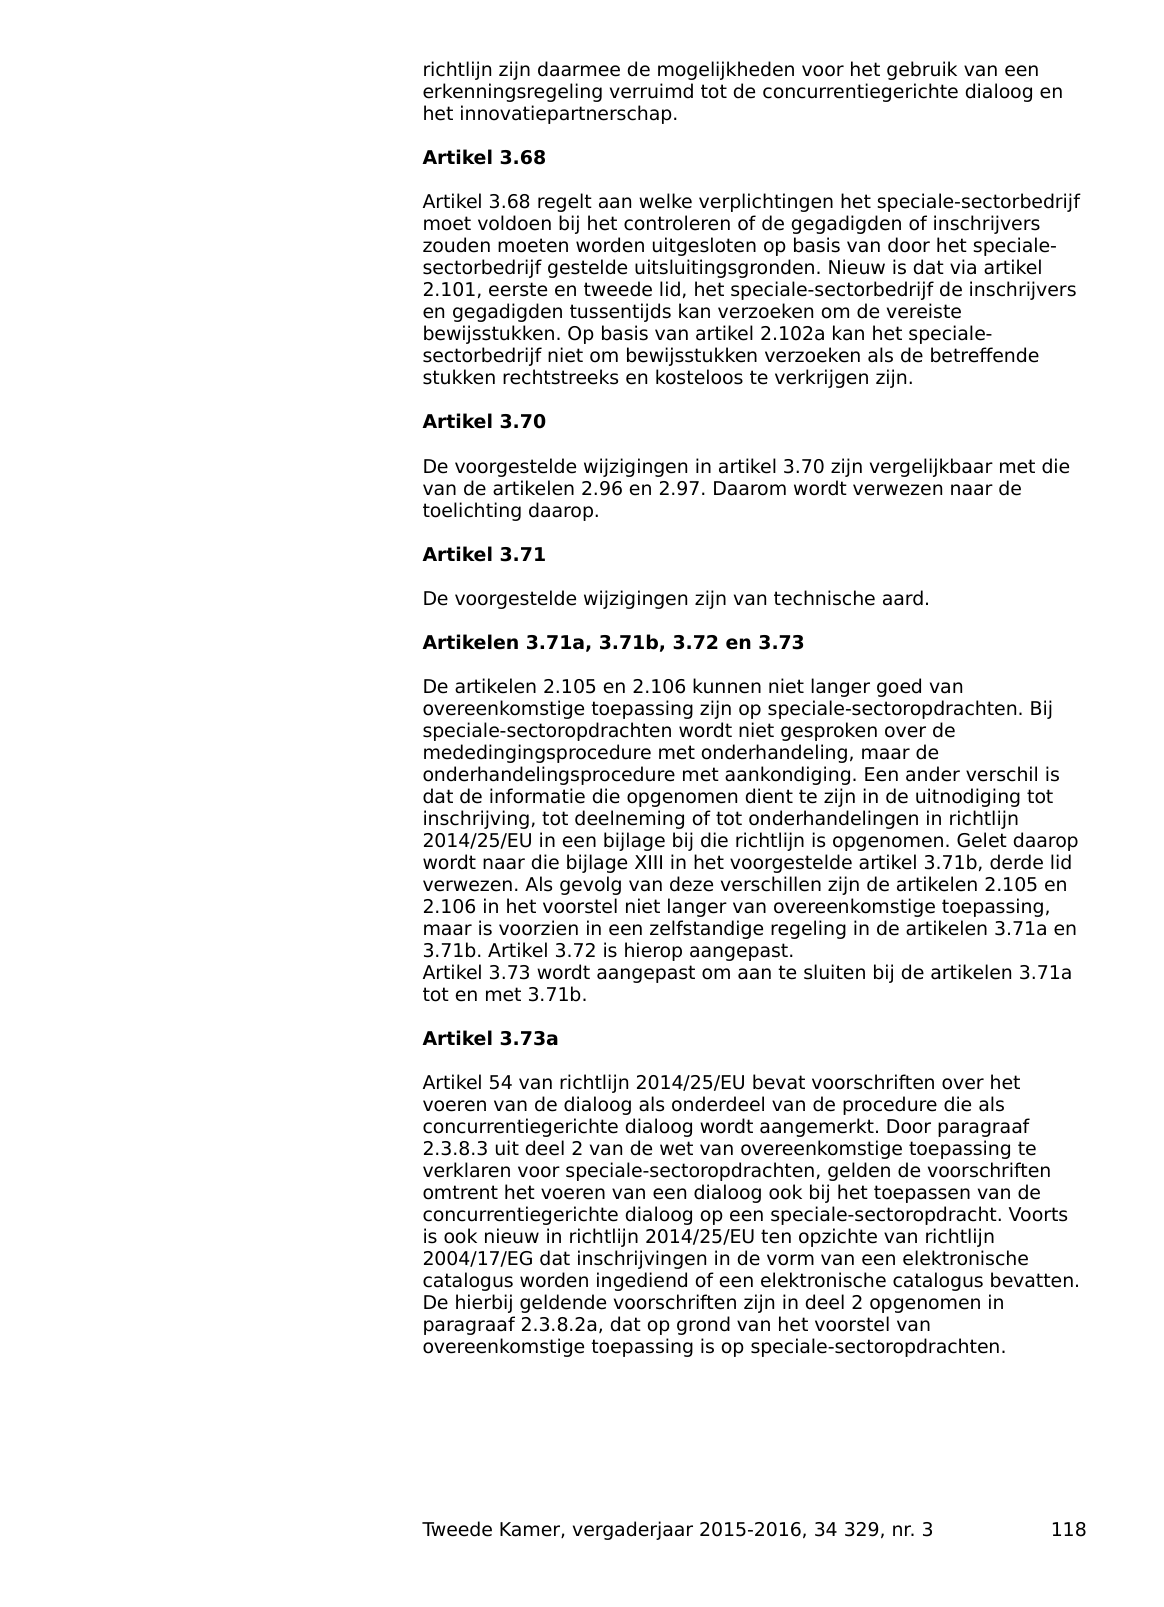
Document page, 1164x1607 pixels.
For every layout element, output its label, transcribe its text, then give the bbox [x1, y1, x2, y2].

text Artikel 3.73 wordt aangepast om aan te sluiten bij de artikelen 3.71a tot en met 3.71b. [422, 962, 1087, 1006]
subtitle Artikel 3.70 [422, 411, 1087, 433]
subtitle Artikel 3.73a [422, 1028, 1087, 1050]
text De artikelen 2.105 en 2.106 kunnen niet langer goed van overeenkomstige toepassing zijn op speciale-sectoropdrachten. Bij speciale-sectoropdrachten wordt niet gesproken over de mededingingsprocedure met onderhandeling, maar de onderhandelingsprocedure met aankondiging. Een ander verschil is dat de informatie die opgenomen dient te zijn in de uitnodiging tot inschrijving, tot deelneming of tot onderhandelingen in richtlijn 2014/25/EU in een bijlage bij die richtlijn is opgenomen. Gelet daarop wordt naar die bijlage XIII in het voorgestelde artikel 3.71b, derde lid verwezen. Als gevolg van deze verschillen zijn de artikelen 2.105 en 2.106 in het voorstel niet langer van overeenkomstige toepassing, maar is voorzien in een zelfstandige regeling in de artikelen 3.71a en 3.71b. Artikel 3.72 is hierop aangepast. [422, 676, 1087, 962]
subtitle Artikel 3.68 [422, 147, 1087, 169]
text Artikel 3.68 regelt aan welke verplichtingen het speciale-sectorbedrijf moet voldoen bij het controleren of de gegadigden of inschrijvers zouden moeten worden uitgesloten op basis van door het speciale-sectorbedrijf gestelde uitsluitingsgronden. Nieuw is dat via artikel 2.101, eerste en tweede lid, het speciale-sectorbedrijf de inschrijvers en gegadigden tussentijds kan verzoeken om de vereiste bewijsstukken. Op basis van artikel 2.102a kan het speciale-sectorbedrijf niet om bewijsstukken verzoeken als de betreffende stukken rechtstreeks en kosteloos te verkrijgen zijn. [422, 191, 1087, 389]
text Artikel 54 van richtlijn 2014/25/EU bevat voorschriften over het voeren van de dialoog als onderdeel van de procedure die als concurrentiegerichte dialoog wordt aangemerkt. Door paragraaf 2.3.8.3 uit deel 2 van de wet van overeenkomstige toepassing te verklaren voor speciale-sectoropdrachten, gelden de voorschriften omtrent het voeren van een dialoog ook bij het toepassen van de concurrentiegerichte dialoog op een speciale-sectoropdracht. Voorts is ook nieuw in richtlijn 2014/25/EU ten opzichte van richtlijn 2004/17/EG dat inschrijvingen in de vorm van een elektronische catalogus worden ingediend of een elektronische catalogus bevatten. De hierbij geldende voorschriften zijn in deel 2 opgenomen in paragraaf 2.3.8.2a, dat op grond van het voorstel van overeenkomstige toepassing is op speciale-sectoropdrachten. [422, 1072, 1087, 1358]
text De voorgestelde wijzigingen zijn van technische aard. [422, 588, 1087, 610]
text De voorgestelde wijzigingen in artikel 3.70 zijn vergelijkbaar met die van de artikelen 2.96 en 2.97. Daarom wordt verwezen naar de toelichting daarop. [422, 456, 1087, 521]
text richtlijn zijn daarmee de mogelijkheden voor het gebruik van een erkenningsregeling verruimd tot de concurrentiegerichte dialoog en het innovatiepartnerschap. [422, 59, 1087, 125]
subtitle Artikel 3.71 [422, 544, 1087, 566]
subtitle Artikelen 3.71a, 3.71b, 3.72 en 3.73 [422, 632, 1087, 654]
